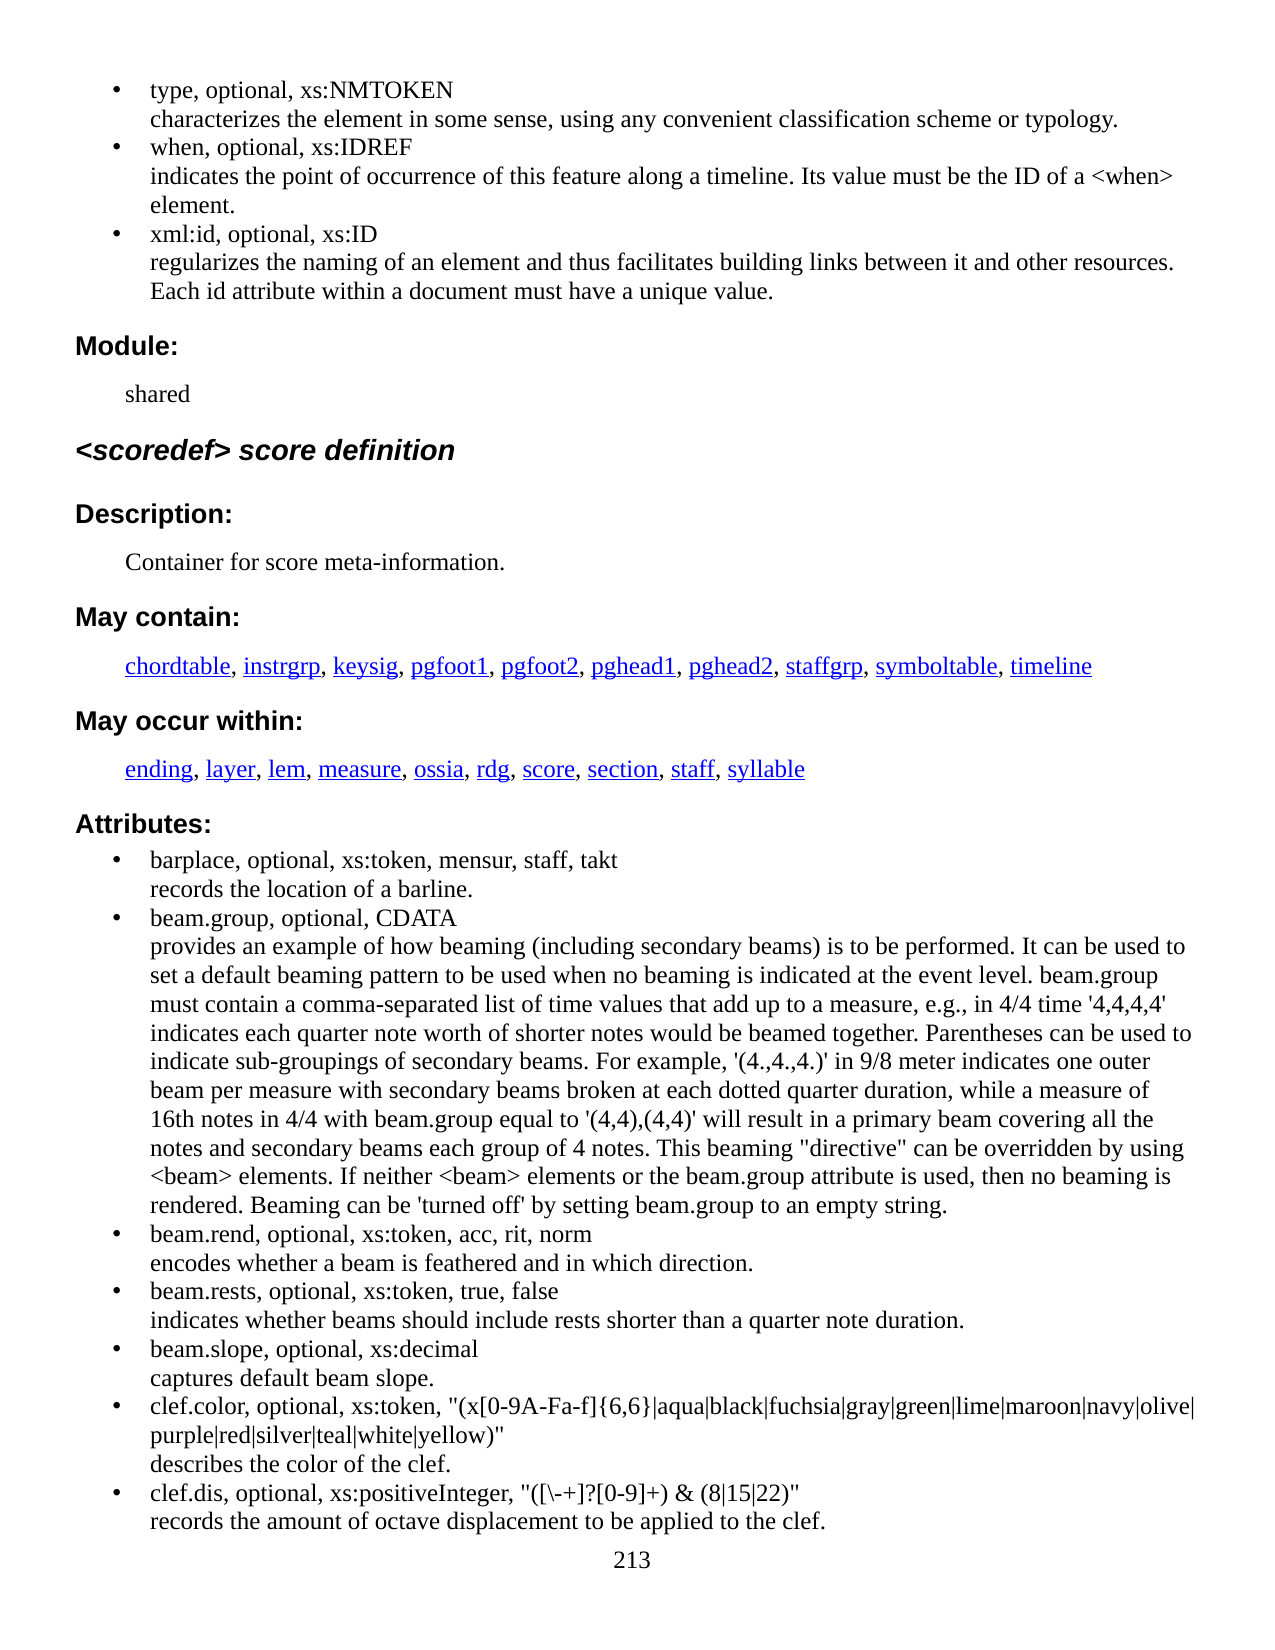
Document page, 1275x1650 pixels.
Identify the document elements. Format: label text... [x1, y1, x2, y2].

text chordtable, instrgrp, keysig, pgfoot1, pgfoot2, pghead1, pghead2, staffgrp, symboltable, timeline [75, 651, 1200, 679]
subtitle May contain: [75, 601, 1200, 632]
list type, optional, xs:NMTOKEN characterizes the element in some sense, using any convenient classification scheme or typology. [112, 75, 1200, 132]
list beam.rests, optional, xs:token, true, false indicates whether beams should include rests shorter than a quarter note duration. [112, 1276, 1200, 1334]
list clef.color, optional, xs:token, "(x[0-9A-Fa-f]{6,6}|aqua|black|fuchsia|gray|green|lime|maroon|navy|olive|purple|red|silver|teal|white|yellow)" describes the color of the clef. [112, 1391, 1200, 1478]
list beam.slope, optional, xs:decimal captures default beam slope. [112, 1334, 1200, 1391]
list barplace, optional, xs:token, mensur, staff, takt records the location of a barline. [112, 845, 1200, 903]
text shared [75, 379, 1200, 408]
subtitle Attributes: [75, 808, 1200, 839]
list beam.group, optional, CDATA provides an example of how beaming (including secondary beams) is to be performed. It can be used to set a default beaming pattern to be used when no beaming is indicated at the event level. beam.group must contain a comma-separated list of time values that add up to a measure, e.g., in 4/4 time '4,4,4,4' indicates each quarter note worth of shorter notes would be beamed together. Parentheses can be used to indicate sub-groupings of secondary beams. For example, '(4.,4.,4.)' in 9/8 meter indicates one outer beam per measure with secondary beams broken at each dotted quarter duration, while a measure of 16th notes in 4/4 with beam.group equal to '(4,4),(4,4)' will result in a primary beam covering all the notes and secondary beams each group of 4 notes. This beaming "directive" can be overridden by using <beam> elements. If neither <beam> elements or the beam.group attribute is used, then no beaming is rendered. Beaming can be 'turned off' by setting beam.group to an empty string. [112, 903, 1200, 1219]
subtitle Module: [75, 330, 1200, 361]
subtitle Description: [75, 498, 1200, 529]
subtitle May occur within: [75, 704, 1200, 736]
list when, optional, xs:IDREF indicates the point of occurrence of this feature along a timeline. Its value must be the ID of a <when> element. [112, 132, 1200, 219]
subtitle <scoredef> score definition [75, 433, 1200, 467]
text Container for score meta-information. [75, 547, 1200, 576]
list clef.dis, optional, xs:positiveInteger, "([\-+]?[0-9]+) & (8|15|22)" records the amount of octave displacement to be applied to the clef. [112, 1478, 1200, 1535]
list xml:id, optional, xs:ID regularizes the naming of an element and thus facilitates building links between it and other resources. Each id attribute within a document must have a unique value. [112, 219, 1200, 305]
list beam.rend, optional, xs:token, acc, rit, norm encodes whether a beam is feathered and in which direction. [112, 1219, 1200, 1276]
text ending, layer, lem, measure, ossia, rdg, score, section, staff, syllable [75, 754, 1200, 783]
